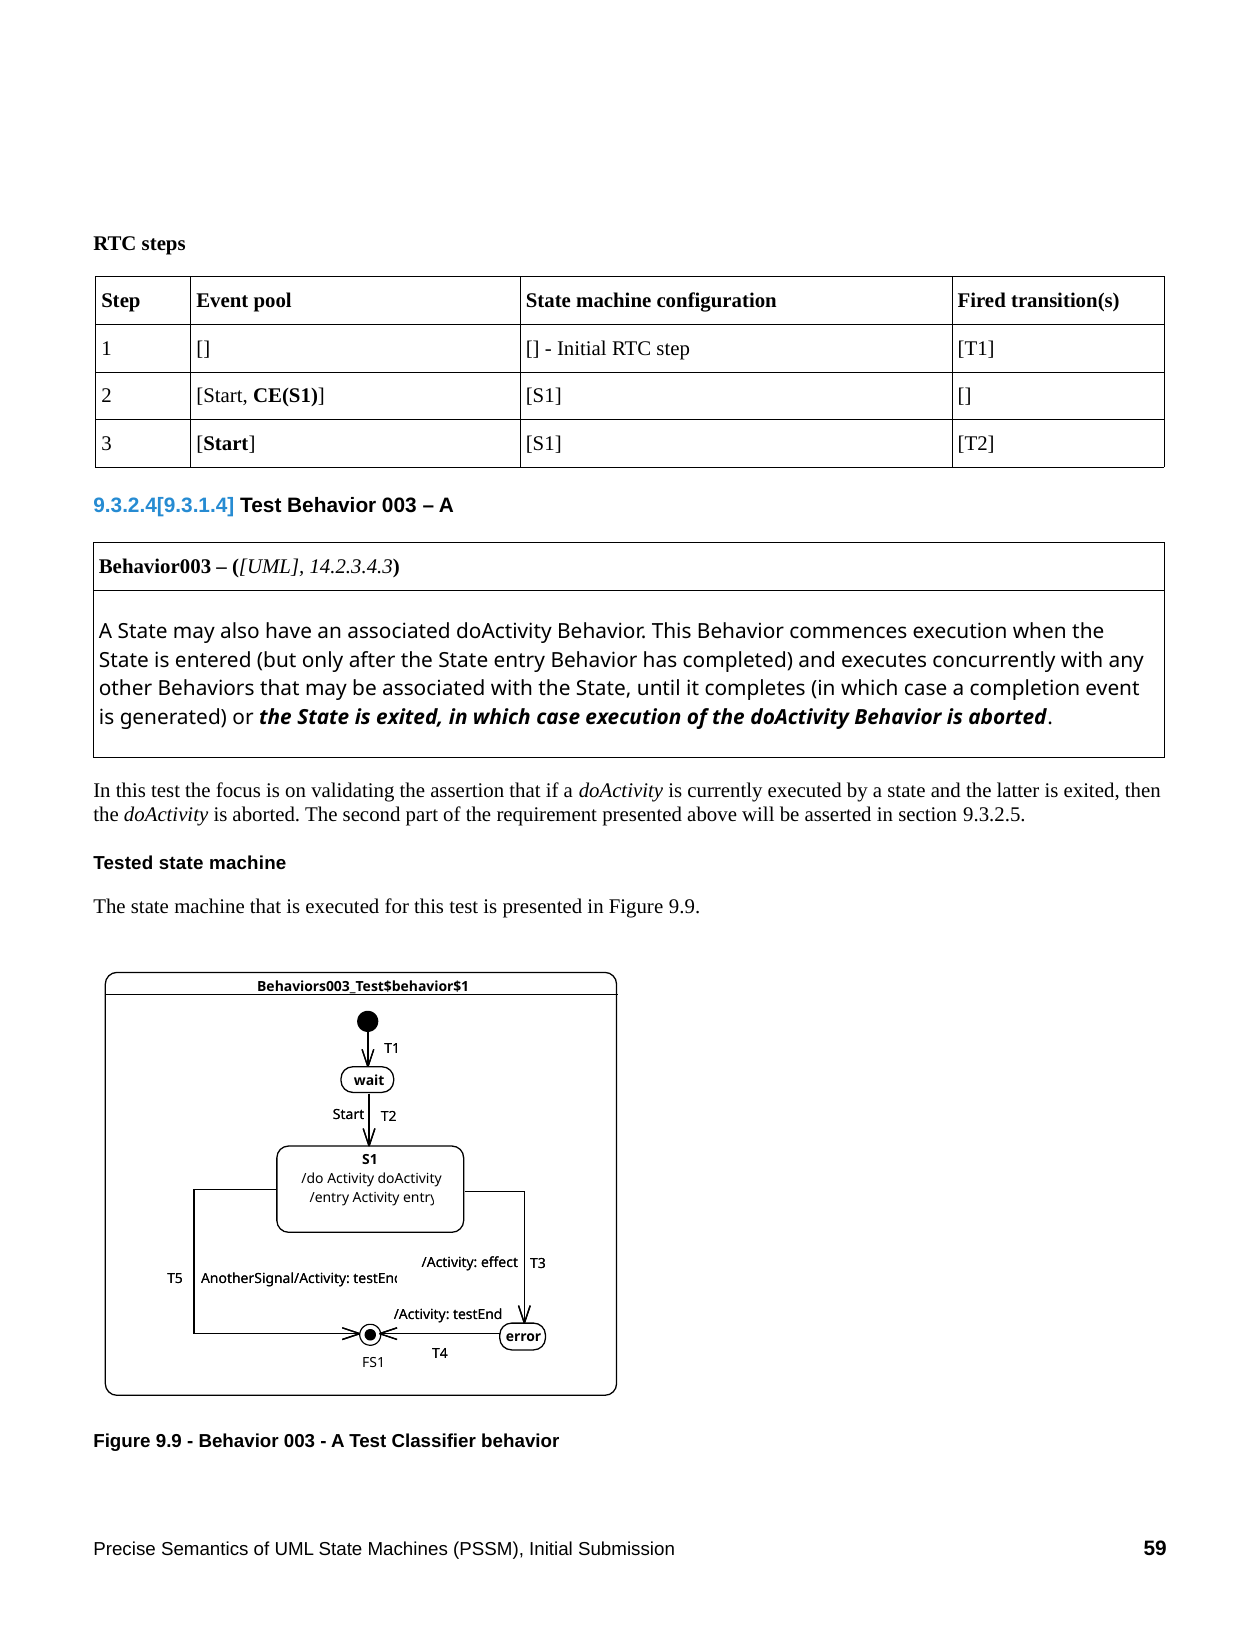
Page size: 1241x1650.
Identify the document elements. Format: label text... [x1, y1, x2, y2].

table_cell [] [953, 373, 1164, 419]
table_cell 2 [96, 373, 190, 419]
subtitle Tested state machine [93, 851, 1164, 873]
table_cell [] [191, 325, 520, 372]
table_cell [] - Initial RTC step [521, 325, 952, 372]
table_header Fired transition(s) [953, 277, 1164, 324]
table_header Event pool [191, 277, 520, 324]
subtitle Test Behavior 003 – A [93, 492, 1164, 517]
text RTC steps [93, 231, 1164, 255]
text The state machine that is executed for this test is presented in Figure 9.9. [93, 894, 1164, 918]
table_cell [T2] [953, 420, 1164, 467]
table_header State machine configuration [521, 277, 952, 324]
text Figure 9.9 - Behavior 003 - A Test Classifier behavior [93, 1430, 772, 1451]
table_cell [T1] [953, 325, 1164, 372]
table_cell [Start, CE(S1)] [191, 373, 520, 419]
table_header Step [96, 277, 190, 324]
table_cell A State may also have an associated doActivity Behavior. This Behavior commences execution when the State is entered (but only after the State entry Behavior has completed) and executes concurrently with any other Behaviors that may be associated with the State, until it completes (in which case a completion event is generated) or the State is exited, in which case execution of the doActivity Behavior is aborted. [94, 591, 1164, 757]
table_cell 3 [96, 420, 190, 467]
table_header Behavior003 – ([UML], 14.2.3.4.3) [94, 543, 1164, 590]
table_cell [S1] [521, 420, 952, 467]
table_cell 1 [96, 325, 190, 372]
table_cell [S1] [521, 373, 952, 419]
text In this test the focus is on validating the assertion that if a doActivity is currently executed by a state and the latter is exited, then the doActivity is aborted. The second part of the requirement presented above will be asserted in section 9.3.2.5. [93, 778, 1164, 826]
table_cell [Start] [191, 420, 520, 467]
